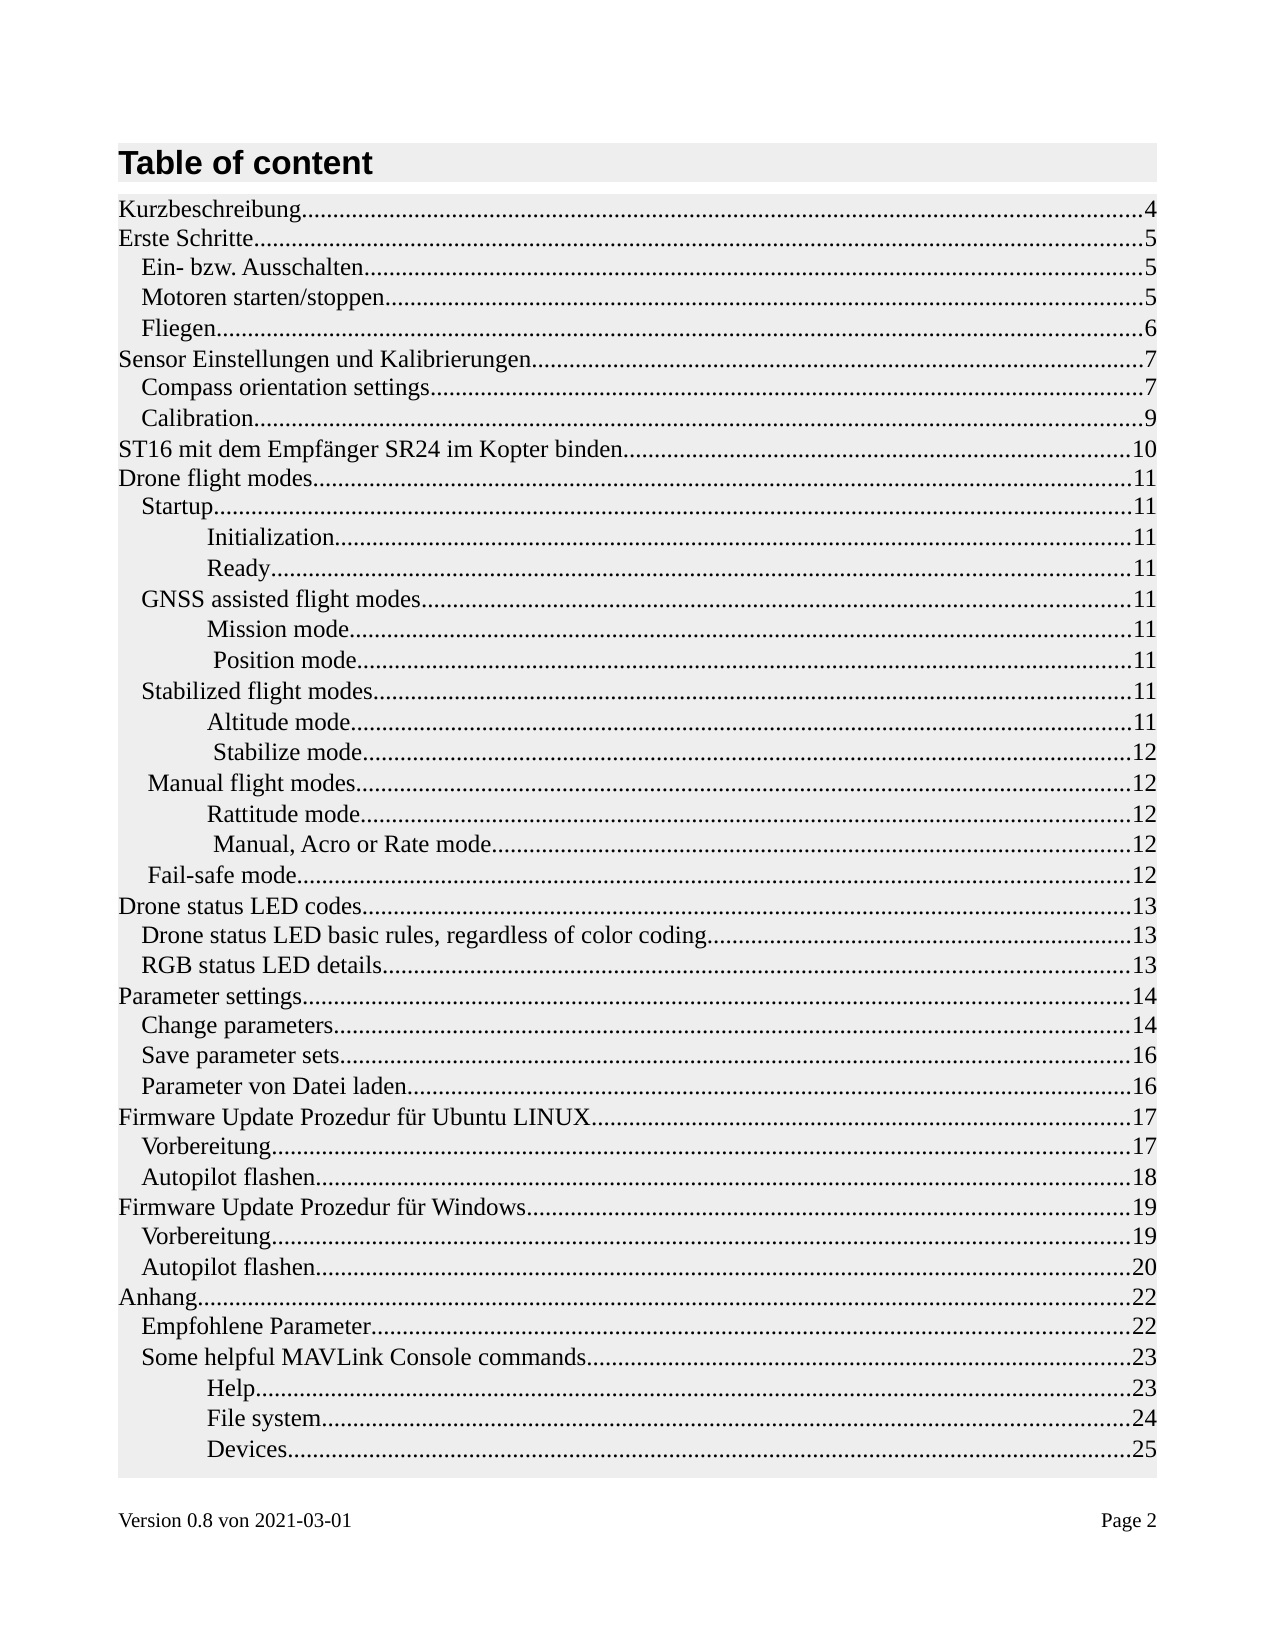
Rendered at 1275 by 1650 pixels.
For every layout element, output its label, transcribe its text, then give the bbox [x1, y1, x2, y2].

text Fail-safe mode 12 [141, 860, 1157, 889]
text Help 23 [207, 1373, 1157, 1401]
text Kurzbeschreibung 4 [118, 194, 1157, 223]
text Autopilot flashen 18 [141, 1162, 1157, 1190]
text Erste Schritte 5 [118, 223, 1157, 252]
text Firmware Update Prozedur für Windows 19 [118, 1192, 1157, 1221]
text Save parameter sets 16 [141, 1041, 1157, 1069]
text Ready 11 [207, 553, 1157, 582]
text GNSS assisted flight modes 11 [141, 584, 1157, 612]
text Sensor Einstellungen und Kalibrierungen 7 [118, 344, 1157, 372]
text Rattitude mode 12 [207, 799, 1157, 827]
text RGB status LED details 13 [141, 950, 1157, 979]
text Devices 25 [207, 1434, 1157, 1463]
text Altitude mode 11 [207, 707, 1157, 735]
text Anhang 22 [118, 1282, 1157, 1311]
text File system 24 [207, 1403, 1157, 1432]
text Drone flight modes 11 [118, 463, 1157, 491]
text Parameter von Datei laden 16 [141, 1071, 1157, 1100]
text Parameter settings 14 [118, 981, 1157, 1010]
text Stabilize mode 12 [207, 737, 1157, 766]
text Position mode 11 [207, 645, 1157, 674]
text Startup 11 [141, 491, 1157, 520]
text Manual, Acro or Rate mode 12 [207, 829, 1157, 858]
text Firmware Update Prozedur für Ubuntu LINUX 17 [118, 1102, 1157, 1131]
text Fliegen 6 [141, 313, 1157, 342]
text Autopilot flashen 20 [141, 1252, 1157, 1281]
text Some helpful MAVLink Console commands 23 [141, 1342, 1157, 1371]
subtitle Table of content [118, 143, 1157, 182]
text Empfohlene Parameter 22 [141, 1311, 1157, 1340]
text Stabilized flight modes 11 [141, 676, 1157, 704]
text Drone status LED basic rules, regardless of color coding 13 [141, 920, 1157, 948]
text Mission mode 11 [207, 614, 1157, 643]
text Vorbereitung 19 [141, 1221, 1157, 1250]
text Vorbereitung 17 [141, 1131, 1157, 1159]
text Calibration 9 [141, 403, 1157, 432]
text Drone status LED codes 13 [118, 891, 1157, 920]
text Initialization 11 [207, 522, 1157, 551]
text Change parameters 14 [141, 1010, 1157, 1039]
text Compass orientation settings 7 [141, 372, 1157, 401]
text Manual flight modes 12 [141, 768, 1157, 797]
text ST16 mit dem Empfänger SR24 im Kopter binden 10 [118, 434, 1157, 463]
text Motoren starten/stoppen 5 [141, 282, 1157, 311]
text Ein- bzw. Ausschalten 5 [141, 252, 1157, 280]
